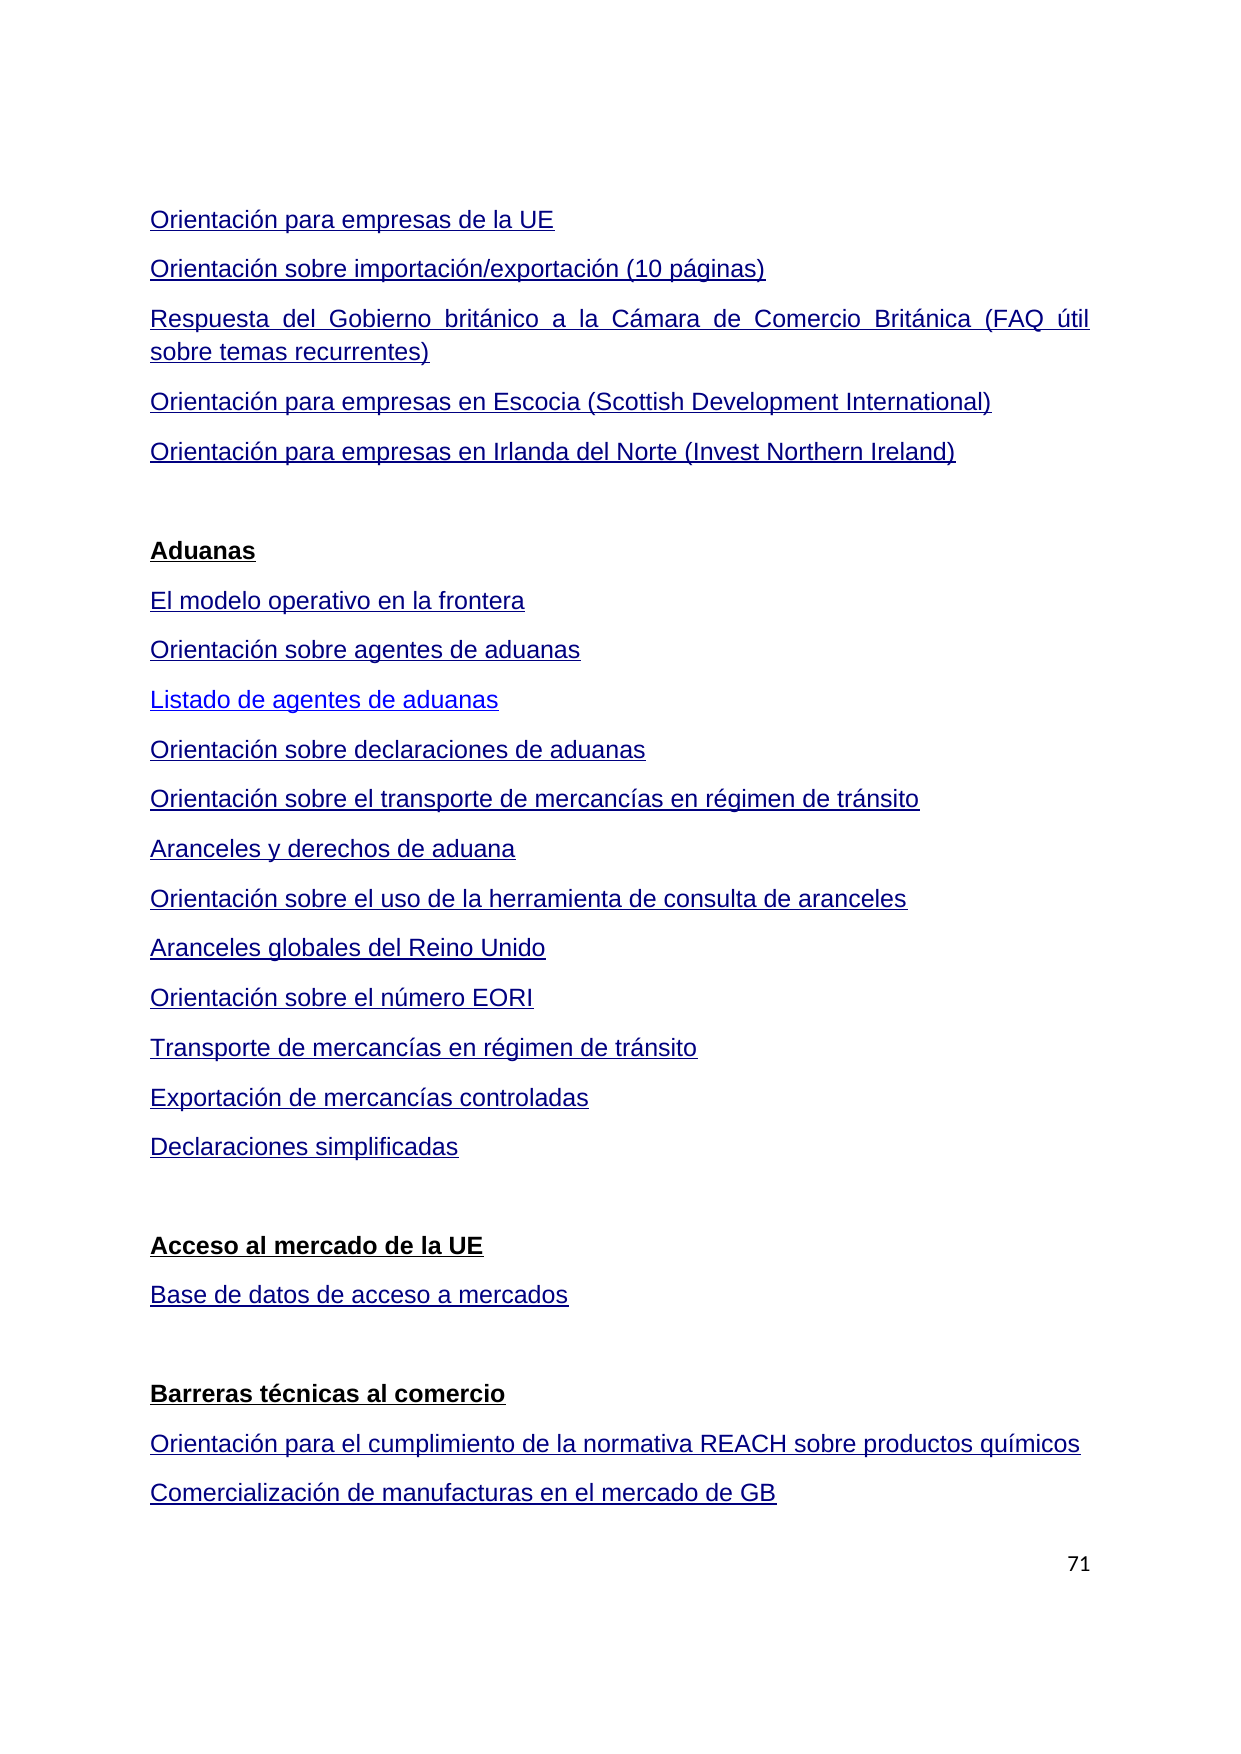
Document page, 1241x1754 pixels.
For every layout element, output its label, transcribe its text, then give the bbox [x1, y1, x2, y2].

text Comercialización de manufacturas en el mercado de GB [150, 1478, 1090, 1507]
text Respuesta del Gobierno británico a la Cámara de Comercio Británica (FAQ útil [150, 304, 1090, 329]
text Orientación sobre importación/exportación (10 páginas) [150, 254, 1090, 283]
text Acceso al mercado de la UE [150, 1231, 1090, 1259]
text Listado de agentes de aduanas [150, 685, 1090, 714]
text sobre temas recurrentes) [150, 330, 1090, 366]
text Orientación para empresas en Escocia (Scottish Development International) [150, 387, 1090, 416]
text Orientación sobre agentes de aduanas [150, 635, 1090, 664]
text Declaraciones simplificadas [150, 1132, 1090, 1161]
text Barreras técnicas al comercio [150, 1379, 1090, 1408]
text Orientación para empresas en Irlanda del Norte (Invest Northern Ireland) [150, 437, 1090, 465]
text Aduanas [150, 536, 1090, 565]
text Base de datos de acceso a mercados [150, 1280, 1090, 1309]
text Transporte de mercancías en régimen de tránsito [150, 1033, 1090, 1062]
text Orientación para empresas de la UE [150, 205, 1090, 233]
text Orientación para el cumplimiento de la normativa REACH sobre productos químicos [150, 1429, 1090, 1457]
text El modelo operativo en la frontera [150, 586, 1090, 614]
text Orientación sobre el número EORI [150, 983, 1090, 1012]
text Orientación sobre declaraciones de aduanas [150, 735, 1090, 763]
text Aranceles y derechos de aduana [150, 834, 1090, 863]
text Orientación sobre el transporte de mercancías en régimen de tránsito [150, 784, 1090, 813]
text Aranceles globales del Reino Unido [150, 933, 1090, 962]
text Orientación sobre el uso de la herramienta de consulta de aranceles [150, 884, 1090, 912]
text Exportación de mercancías controladas [150, 1082, 1090, 1111]
